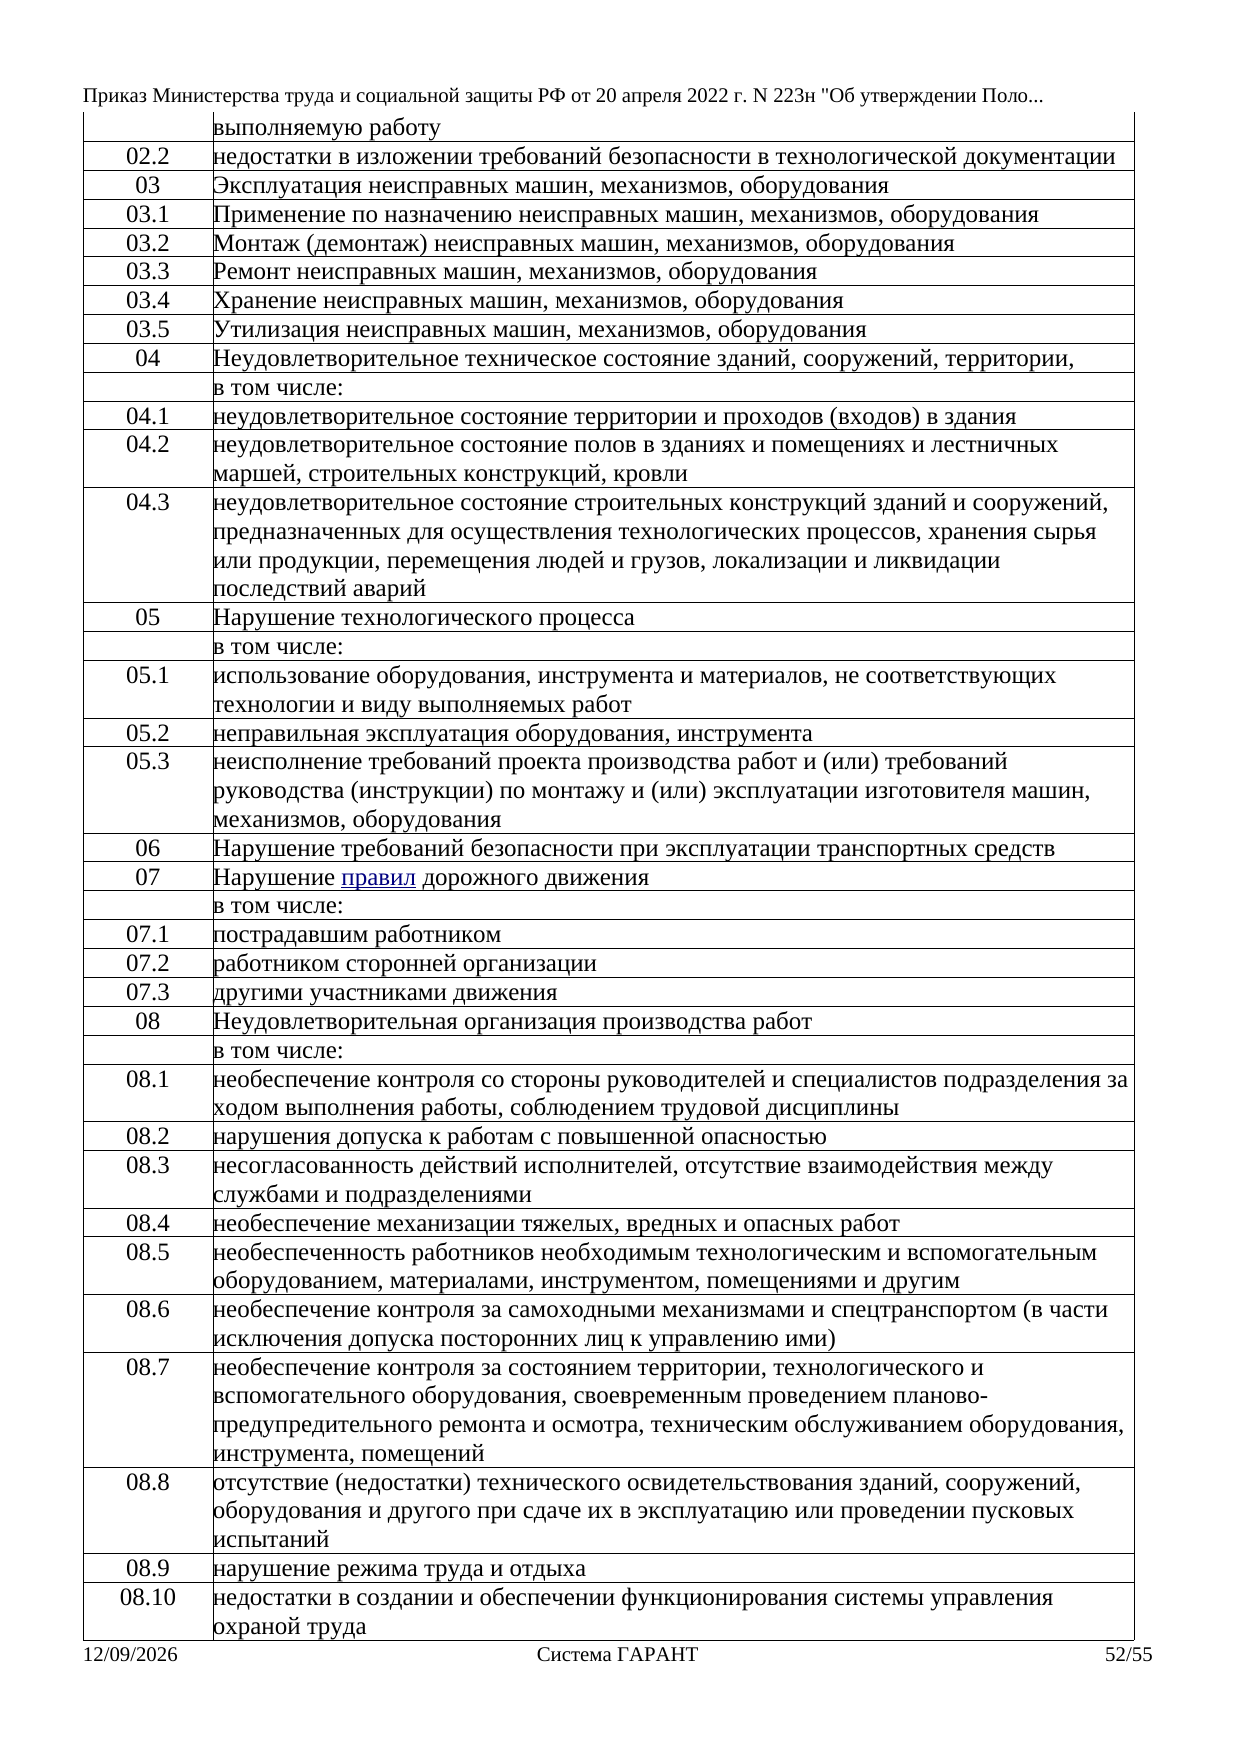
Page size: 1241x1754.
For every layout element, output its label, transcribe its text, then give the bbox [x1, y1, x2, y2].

table_cell Утилизация неисправных машин, механизмов, оборудования [214, 315, 1134, 343]
table_cell 03 [84, 171, 213, 199]
table_cell 02.2 [84, 142, 213, 170]
table_cell 05.3 [84, 747, 213, 833]
table_cell выполняемую работу [214, 112, 1134, 141]
table_cell 06 [84, 834, 213, 861]
table_cell 08.10 [84, 1583, 213, 1640]
table_cell 04.2 [84, 430, 213, 487]
table_cell неудовлетворительное состояние полов в зданиях и помещениях и лестничных маршей, строительных конструкций, кровли [214, 430, 1134, 487]
table_cell необеспечение механизации тяжелых, вредных и опасных работ [214, 1209, 1134, 1236]
table_cell в том числе: [214, 632, 1134, 660]
table_cell Ремонт неисправных машин, механизмов, оборудования [214, 257, 1134, 285]
table_cell 07 [84, 862, 213, 890]
table_cell 08.7 [84, 1353, 213, 1467]
table_cell 05.1 [84, 661, 213, 718]
table_cell Нарушение технологического процесса [214, 603, 1134, 631]
table_cell 08.9 [84, 1554, 213, 1582]
table_cell 03.1 [84, 200, 213, 228]
table_cell другими участниками движения [214, 978, 1134, 1006]
table_cell в том числе: [214, 891, 1134, 919]
table_cell 08.2 [84, 1122, 213, 1150]
table_cell неисполнение требований проекта производства работ и (или) требований руководства (инструкции) по монтажу и (или) эксплуатации изготовителя машин, механизмов, оборудования [214, 747, 1134, 833]
table_cell [84, 112, 213, 141]
table_cell [84, 1036, 213, 1064]
table_cell 07.3 [84, 978, 213, 1006]
table_cell 08.1 [84, 1065, 213, 1121]
table_cell 04.3 [84, 488, 213, 602]
table_cell пострадавшим работником [214, 920, 1134, 948]
table_cell [84, 373, 213, 401]
table_cell несогласованность действий исполнителей, отсутствие взаимодействия между службами и подразделениями [214, 1151, 1134, 1208]
table_cell 04 [84, 344, 213, 372]
table_cell Эксплуатация неисправных машин, механизмов, оборудования [214, 171, 1134, 199]
table_cell [84, 632, 213, 660]
table_cell необеспеченность работников необходимым технологическим и вспомогательным оборудованием, материалами, инструментом, помещениями и другим [214, 1237, 1134, 1294]
table_cell Хранение неисправных машин, механизмов, оборудования [214, 286, 1134, 314]
table_cell неправильная эксплуатация оборудования, инструмента [214, 719, 1134, 746]
table_cell 08.5 [84, 1237, 213, 1294]
table_cell 03.4 [84, 286, 213, 314]
table_cell отсутствие (недостатки) технического освидетельствования зданий, сооружений, оборудования и другого при сдаче их в эксплуатацию или проведении пусковых испытаний [214, 1468, 1134, 1553]
table_cell недостатки в создании и обеспечении функционирования системы управления охраной труда [214, 1583, 1134, 1640]
table_cell Неудовлетворительное техническое состояние зданий, сооружений, территории, [214, 344, 1134, 372]
table_cell использование оборудования, инструмента и материалов, не соответствующих технологии и виду выполняемых работ [214, 661, 1134, 718]
table_cell 04.1 [84, 402, 213, 429]
table_cell в том числе: [214, 1036, 1134, 1064]
table_cell недостатки в изложении требований безопасности в технологической документации [214, 142, 1134, 170]
table_cell [84, 891, 213, 919]
table_cell необеспечение контроля за состоянием территории, технологического и вспомогательного оборудования, своевременным проведением планово-предупредительного ремонта и осмотра, техническим обслуживанием оборудования, инструмента, помещений [214, 1353, 1134, 1467]
table_cell Нарушение правил дорожного движения [214, 862, 1134, 890]
table_cell неудовлетворительное состояние территории и проходов (входов) в здания [214, 402, 1134, 429]
table_cell 08.3 [84, 1151, 213, 1208]
table_cell нарушения допуска к работам с повышенной опасностью [214, 1122, 1134, 1150]
table_cell 03.2 [84, 229, 213, 256]
table_cell 08.8 [84, 1468, 213, 1553]
table_cell необеспечение контроля за самоходными механизмами и спецтранспортом (в части исключения допуска посторонних лиц к управлению ими) [214, 1295, 1134, 1352]
table_cell 05.2 [84, 719, 213, 746]
table_cell 05 [84, 603, 213, 631]
table_cell 08 [84, 1007, 213, 1035]
table_cell 07.1 [84, 920, 213, 948]
table_cell Нарушение требований безопасности при эксплуатации транспортных средств [214, 834, 1134, 861]
table_cell Монтаж (демонтаж) неисправных машин, механизмов, оборудования [214, 229, 1134, 256]
table_cell работником сторонней организации [214, 949, 1134, 977]
table_cell 07.2 [84, 949, 213, 977]
table_cell 08.4 [84, 1209, 213, 1236]
table_cell необеспечение контроля со стороны руководителей и специалистов подразделения за ходом выполнения работы, соблюдением трудовой дисциплины [214, 1065, 1134, 1121]
table_cell 03.3 [84, 257, 213, 285]
table_cell в том числе: [214, 373, 1134, 401]
table_cell нарушение режима труда и отдыха [214, 1554, 1134, 1582]
table_cell Применение по назначению неисправных машин, механизмов, оборудования [214, 200, 1134, 228]
table_cell неудовлетворительное состояние строительных конструкций зданий и сооружений, предназначенных для осуществления технологических процессов, хранения сырья или продукции, перемещения людей и грузов, локализации и ликвидации последствий аварий [214, 488, 1134, 602]
table_cell Неудовлетворительная организация производства работ [214, 1007, 1134, 1035]
table_cell 03.5 [84, 315, 213, 343]
table_cell 08.6 [84, 1295, 213, 1352]
